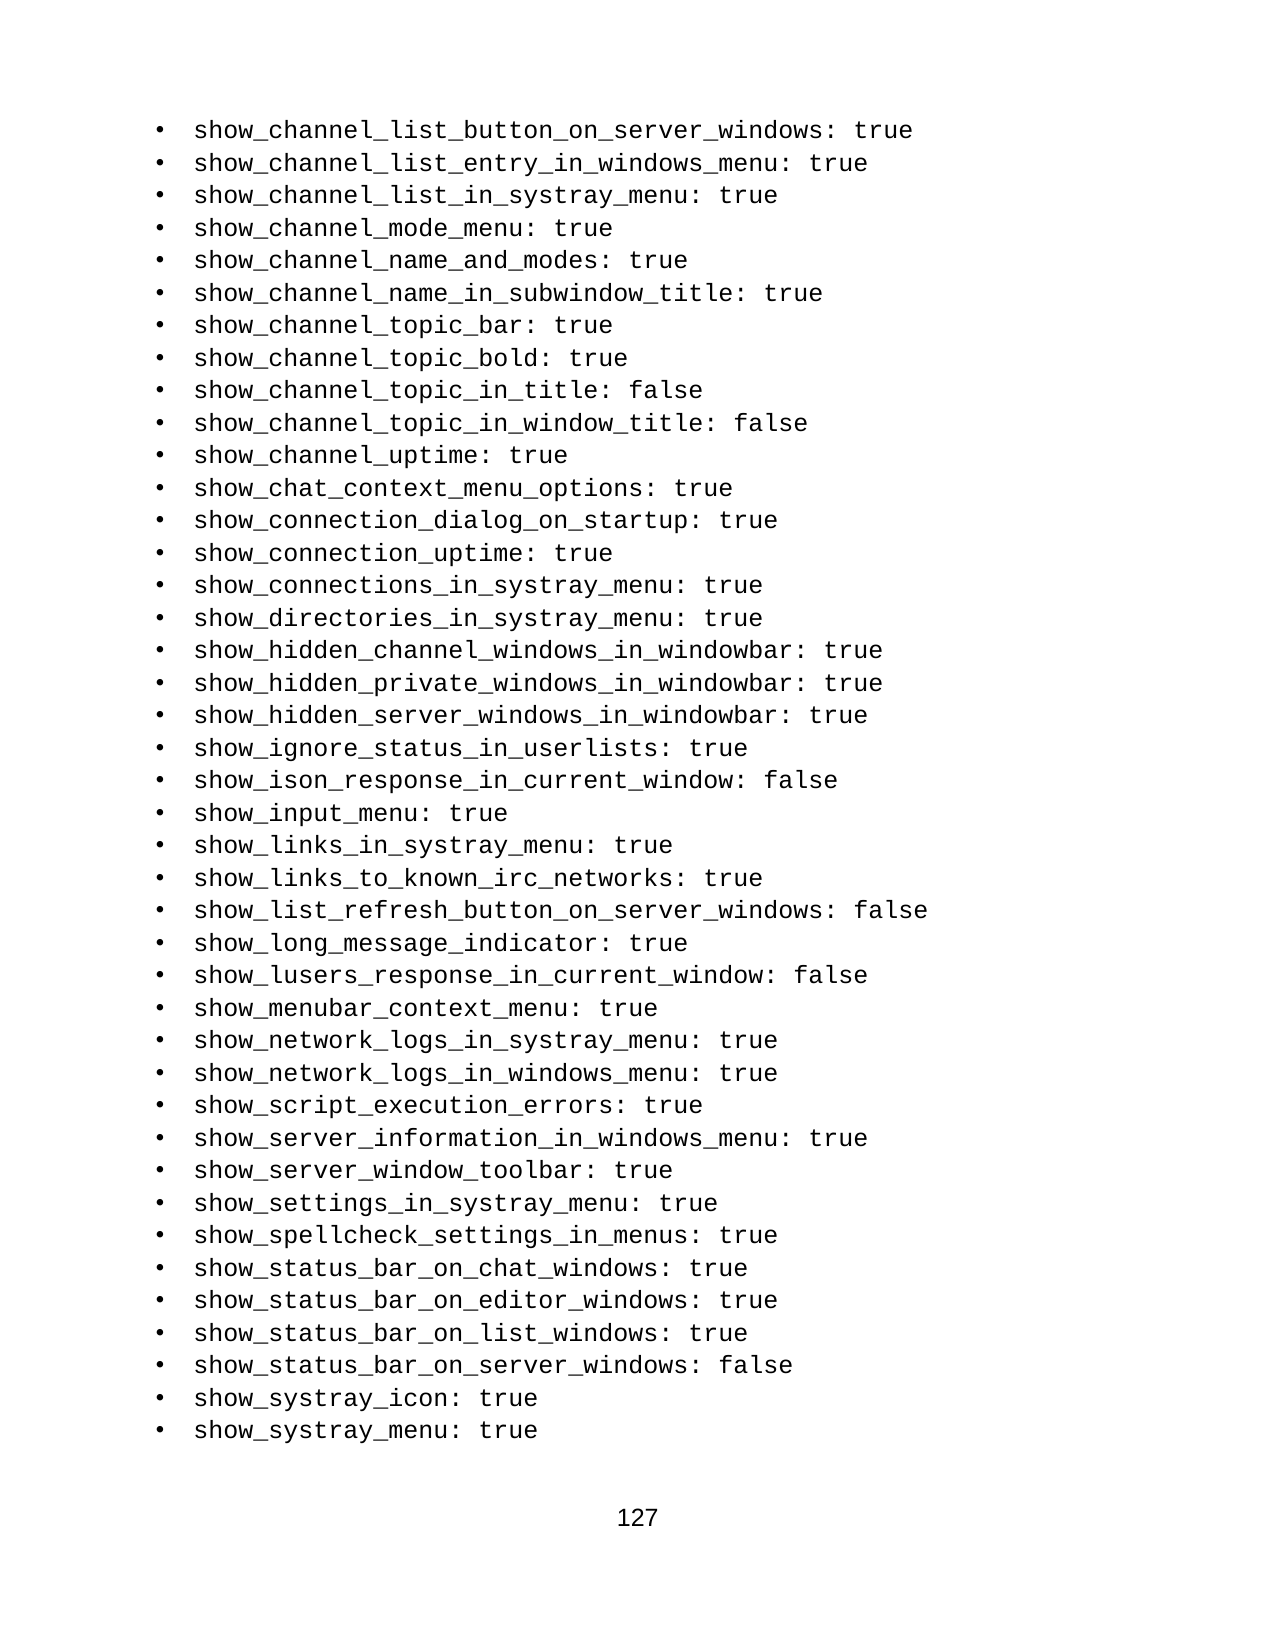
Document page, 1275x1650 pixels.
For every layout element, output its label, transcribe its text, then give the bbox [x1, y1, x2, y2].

list show_systray_menu: true [156, 1418, 1157, 1446]
list show_menubar_context_menu: true [156, 996, 1157, 1024]
list show_spellcheck_settings_in_menus: true [156, 1223, 1157, 1251]
list show_status_bar_on_chat_windows: true [156, 1256, 1157, 1284]
list show_channel_list_in_systray_menu: true [156, 183, 1157, 211]
list show_channel_topic_in_title: false [156, 378, 1157, 406]
list show_long_message_indicator: true [156, 931, 1157, 959]
list show_channel_topic_bold: true [156, 346, 1157, 374]
list show_connections_in_systray_menu: true [156, 573, 1157, 601]
list show_network_logs_in_systray_menu: true [156, 1028, 1157, 1056]
list show_settings_in_systray_menu: true [156, 1191, 1157, 1219]
list show_channel_topic_bar: true [156, 313, 1157, 341]
list show_systray_icon: true [156, 1386, 1157, 1414]
list show_connection_dialog_on_startup: true [156, 508, 1157, 536]
list show_hidden_private_windows_in_windowbar: true [156, 671, 1157, 699]
list show_links_in_systray_menu: true [156, 833, 1157, 861]
list show_channel_mode_menu: true [156, 216, 1157, 244]
list show_channel_name_in_subwindow_title: true [156, 281, 1157, 309]
list show_chat_context_menu_options: true [156, 476, 1157, 504]
list show_script_execution_errors: true [156, 1093, 1157, 1121]
list show_directories_in_systray_menu: true [156, 606, 1157, 634]
list show_ison_response_in_current_window: false [156, 768, 1157, 796]
list show_channel_list_button_on_server_windows: true [156, 118, 1157, 146]
list show_status_bar_on_list_windows: true [156, 1321, 1157, 1349]
list show_lusers_response_in_current_window: false [156, 963, 1157, 991]
list show_list_refresh_button_on_server_windows: false [156, 898, 1157, 926]
list show_connection_uptime: true [156, 541, 1157, 569]
list show_links_to_known_irc_networks: true [156, 866, 1157, 894]
list show_status_bar_on_editor_windows: true [156, 1288, 1157, 1316]
list show_channel_topic_in_window_title: false [156, 411, 1157, 439]
list show_channel_name_and_modes: true [156, 248, 1157, 276]
list show_input_menu: true [156, 801, 1157, 829]
list show_status_bar_on_server_windows: false [156, 1353, 1157, 1381]
list show_channel_uptime: true [156, 443, 1157, 471]
list show_server_window_toolbar: true [156, 1158, 1157, 1186]
list show_ignore_status_in_userlists: true [156, 736, 1157, 764]
list show_hidden_channel_windows_in_windowbar: true [156, 638, 1157, 666]
list show_hidden_server_windows_in_windowbar: true [156, 703, 1157, 731]
list show_channel_list_entry_in_windows_menu: true [156, 151, 1157, 179]
list show_network_logs_in_windows_menu: true [156, 1061, 1157, 1089]
list show_server_information_in_windows_menu: true [156, 1126, 1157, 1154]
